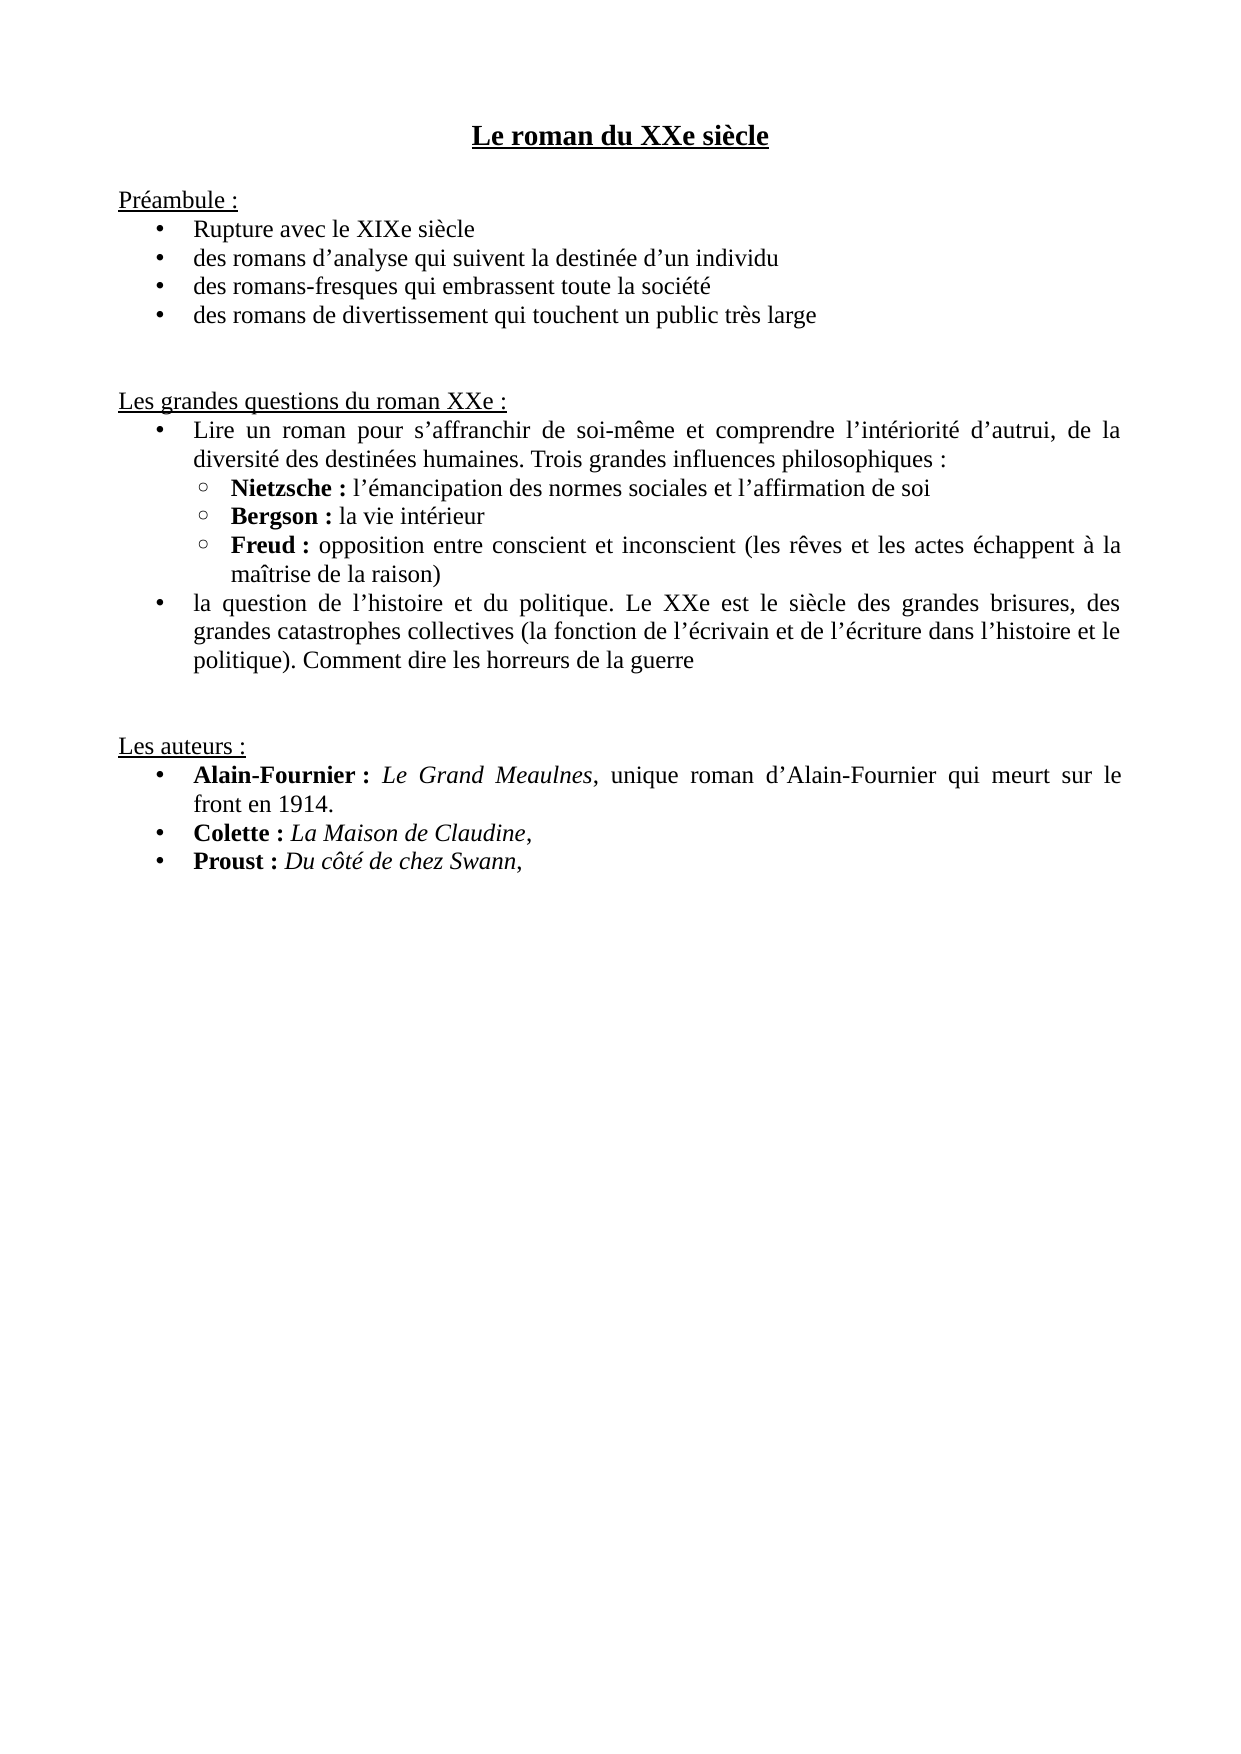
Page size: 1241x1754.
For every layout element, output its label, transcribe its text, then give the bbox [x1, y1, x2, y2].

list Alain-Fournier : Le Grand Meaulnes, unique roman d’Alain-Fournier qui meurt sur le front en 1914. [156, 760, 1122, 818]
list Rupture avec le XIXe siècle [156, 214, 1122, 243]
list Colette : La Maison de Claudine, [156, 818, 1122, 846]
list des romans-fresques qui embrassent toute la société [156, 271, 1122, 300]
text Les auteurs : [118, 731, 1122, 760]
text Le roman du XXe siècle [118, 118, 1122, 152]
list la question de l’histoire et du politique. Le XXe est le siècle des grandes brisures, des grandes catastrophes collectives (la fonction de l’écrivain et de l’écriture dans l’histoire et le politique). Comment dire les horreurs de la guerre [156, 588, 1122, 674]
list Lire un roman pour s’affranchir de soi-même et comprendre l’intériorité d’autrui, de la diversité des destinées humaines. Trois grandes influences philosophiques : [156, 415, 1122, 473]
list Freud : opposition entre conscient et inconscient (les rêves et les actes échappent à la maîtrise de la raison) [193, 530, 1122, 588]
text Les grandes questions du roman XXe : [118, 386, 1122, 415]
list des romans de divertissement qui touchent un public très large [156, 300, 1122, 329]
list Bergson : la vie intérieur [193, 501, 1122, 530]
list des romans d’analyse qui suivent la destinée d’un individu [156, 243, 1122, 271]
list Proust : Du côté de chez Swann, [156, 846, 1122, 875]
list Nietzsche : l’émancipation des normes sociales et l’affirmation de soi [193, 473, 1122, 501]
text Préambule : [118, 185, 1122, 214]
